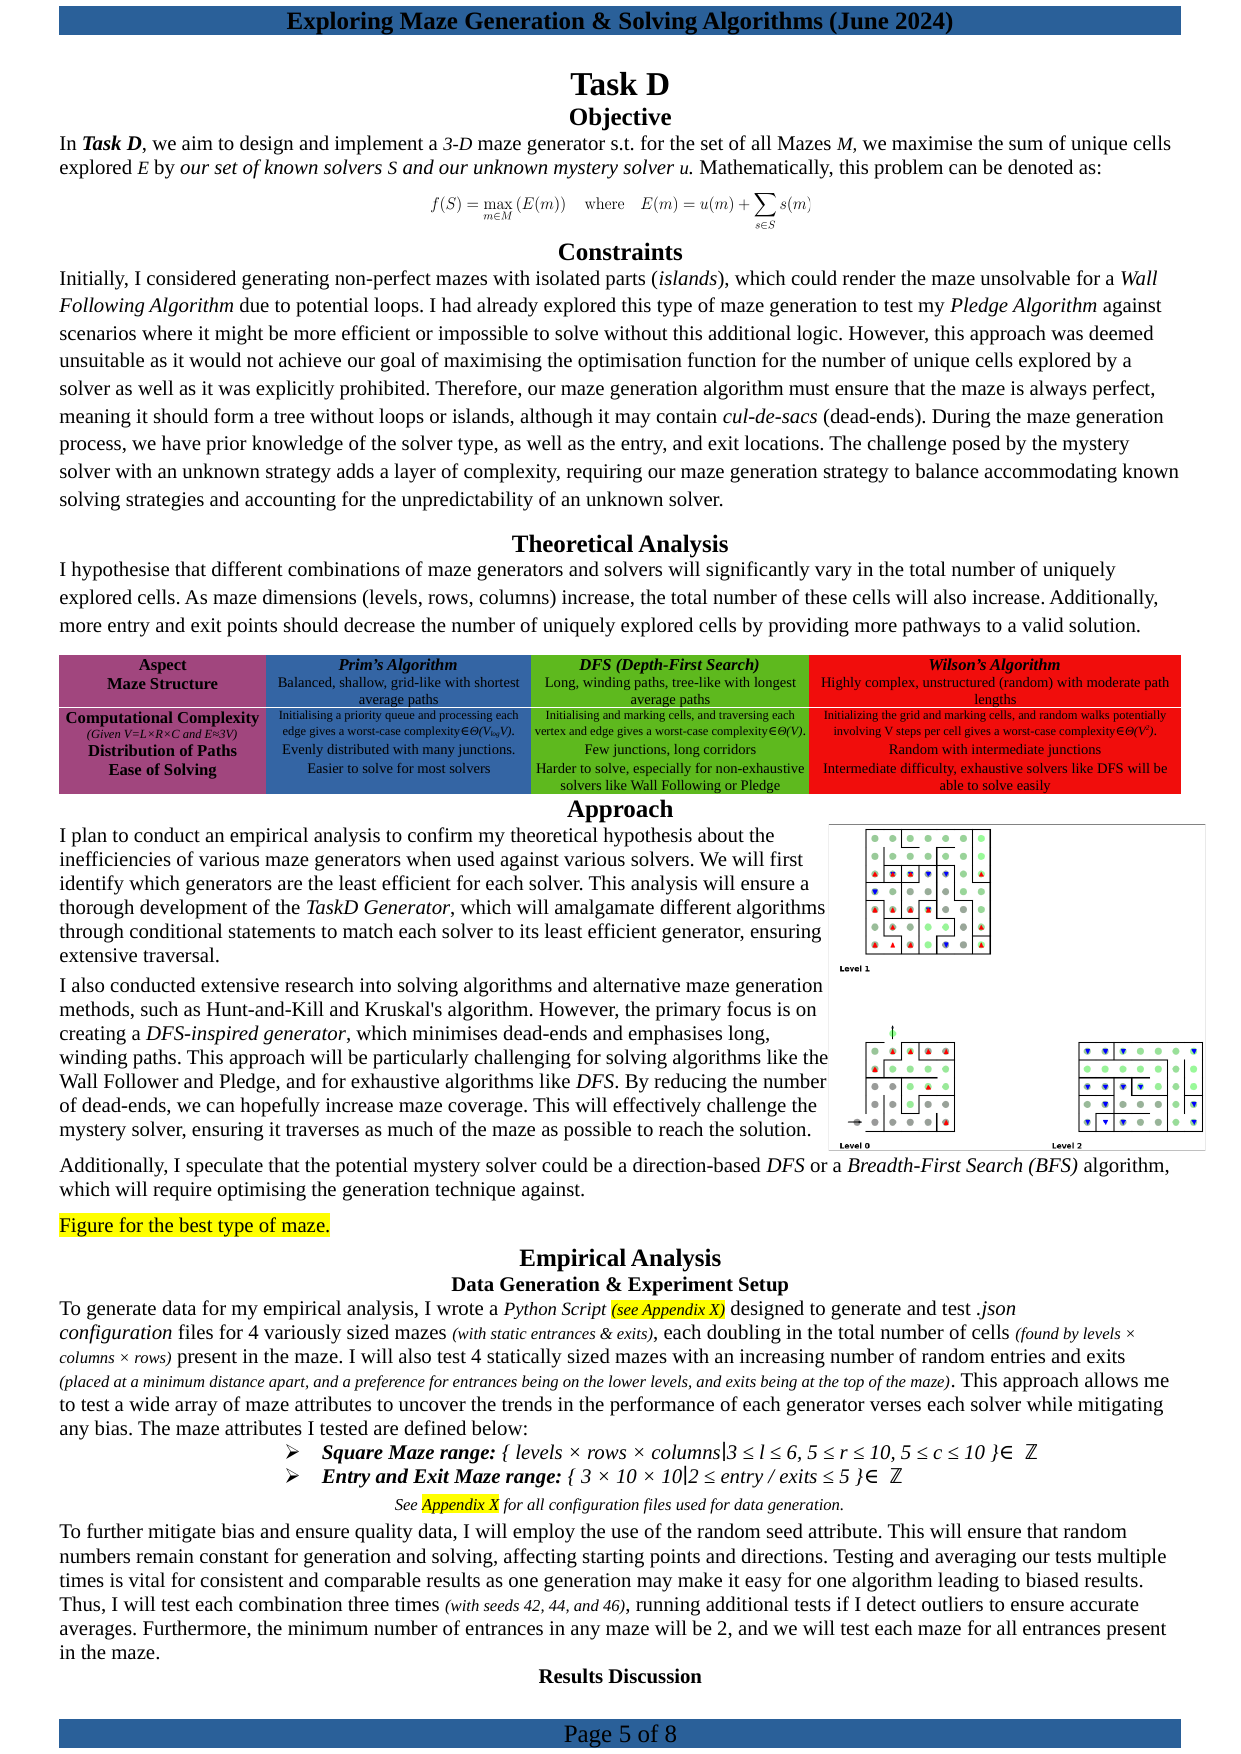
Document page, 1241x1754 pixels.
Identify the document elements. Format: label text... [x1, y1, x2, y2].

table_cell Evenly distributed with many junctions. [266, 741, 531, 760]
table_cell Ease of Solving [59, 760, 266, 794]
text Figure for the best type of maze. [59, 1213, 1181, 1237]
table_cell Initialising a priority queue and processing each edge gives a worst-case complexity∈Θ(VlogV). [266, 708, 531, 741]
text To further mitigate bias and ensure quality data, I will employ the use of the random seed attribute. This will ensure that random numbers remain constant for generation and solving, affecting starting points and directions. Testing and averaging our tests multiple times is vital for consistent and comparable results as one generation may make it easy for one algorithm leading to biased results. Thus, I will test each combination three times (with seeds 42, 44, and 46), running additional tests if I detect outliers to ensure accurate averages. Furthermore, the minimum number of entrances in any maze will be 2, and we will test each maze for all entrances present in the maze. [59, 1519, 1181, 1664]
text Objective [59, 102, 1181, 131]
text Data Generation & Experiment Setup [59, 1272, 1181, 1296]
table_cell Initializing the grid and marking cells, and random walks potentially involving V steps per cell gives a worst-case complexity∈Θ(V2). [809, 708, 1181, 741]
text Constraints [59, 237, 1181, 266]
text I also conducted extensive research into solving algorithms and alternative maze generation methods, such as Hunt-and-Kill and Kruskal's algorithm. However, the primary focus is on creating a DFS-inspired generator, which minimises dead-ends and emphasises long, winding paths. This approach will be particularly challenging for solving algorithms like the Wall Follower and Pledge, and for exhaustive algorithms like DFS. By reducing the number of dead-ends, we can hopefully increase maze coverage. This will effectively challenge the mystery solver, ensuring it traverses as much of the maze as possible to reach the solution. [59, 973, 828, 1141]
picture [828, 824, 1206, 1151]
text Task D [59, 64, 1181, 102]
table_header Wilson’s Algorithm [809, 655, 1181, 674]
text Theoretical Analysis [59, 529, 1181, 557]
table_cell Highly complex, unstructured (random) with moderate path lengths [809, 674, 1181, 707]
table_header DFS (Depth-First Search) [531, 655, 809, 674]
text Approach [59, 794, 1181, 822]
table_cell Initialising and marking cells, and traversing each vertex and edge gives a worst-case complexity∈Θ(V). [531, 708, 809, 741]
text Additionally, I speculate that the potential mystery solver could be a direction-based DFS or a Breadth-First Search (BFS) algorithm, which will require optimising the generation technique against. [59, 1153, 1181, 1201]
table_cell Easier to solve for most solvers [266, 760, 531, 794]
table_cell Harder to solve, especially for non-exhaustive solvers like Wall Following or Pledge [531, 760, 809, 794]
table_cell Maze Structure [59, 674, 266, 707]
text I plan to conduct an empirical analysis to confirm my theoretical hypothesis about the inefficiencies of various maze generators when used against various solvers. We will first identify which generators are the least efficient for each solver. This analysis will ensure a thorough development of the TaskD Generator, which will amalgamate different algorithms through conditional statements to match each solver to its least efficient generator, ensuring extensive traversal. [59, 822, 1181, 967]
table_cell Random with intermediate junctions [809, 741, 1181, 760]
table_cell Distribution of Paths [59, 741, 266, 760]
table_header Aspect [59, 655, 266, 674]
picture [430, 193, 811, 229]
table_cell Intermediate difficulty, exhaustive solvers like DFS will be able to solve easily [809, 760, 1181, 794]
text See Appendix X for all configuration files used for data generation. [59, 1494, 1181, 1513]
text Empirical Analysis [59, 1243, 1181, 1272]
table_cell Few junctions, long corridors [531, 741, 809, 760]
table_cell Long, winding paths, tree-like with longest average paths [531, 674, 809, 707]
text Initially, I considered generating non-perfect mazes with isolated parts (islands), which could render the maze unsolvable for a Wall Following Algorithm due to potential loops. I had already explored this type of maze generation to test my Pledge Algorithm against scenarios where it might be more efficient or impossible to solve without this additional logic. However, this approach was deemed unsuitable as it would not achieve our goal of maximising the optimisation function for the number of unique cells explored by a solver as well as it was explicitly prohibited. Therefore, our maze generation algorithm must ensure that the maze is always perfect, meaning it should form a tree without loops or islands, although it may contain cul-de-sacs (dead-ends). During the maze generation process, we have prior knowledge of the solver type, as well as the entry, and exit locations. The challenge posed by the mystery solver with an unknown strategy adds a layer of complexity, requiring our maze generation strategy to balance accommodating known solving strategies and accounting for the unpredictability of an unknown solver. [59, 266, 1181, 511]
list Square Maze range: { levels × rows × columns∣3 ≤ l ≤ 6, 5 ≤ r ≤ 10, 5 ≤ c ≤ 10 }∈ ℤ [284, 1440, 1181, 1464]
table_cell Balanced, shallow, grid-like with shortest average paths [266, 674, 531, 707]
text In Task D, we aim to design and implement a 3-D maze generator s.t. for the set of all Mazes M, we maximise the sum of unique cells explored E by our set of known solvers S and our unknown mystery solver u. Mathematically, this problem can be denoted as: [59, 131, 1181, 179]
text To generate data for my empirical analysis, I wrote a Python Script (see Appendix X) designed to generate and test .json [59, 1296, 1181, 1320]
text configuration files for 4 variously sized mazes (with static entrances & exits), each doubling in the total number of cells (found by levels × columns × rows) present in the maze. I will also test 4 statically sized mazes with an increasing number of random entries and exits (placed at a minimum distance apart, and a preference for entrances being on the lower levels, and exits being at the top of the maze). This approach allows me to test a wide array of maze attributes to uncover the trends in the performance of each generator verses each solver while mitigating any bias. The maze attributes I tested are defined below: [59, 1320, 1181, 1440]
table_cell Computational Complexity (Given V=L×R×C and E≈3V) [59, 708, 266, 741]
text Results Discussion [59, 1664, 1181, 1688]
table_header Prim’s Algorithm [266, 655, 531, 674]
list Entry and Exit Maze range: { 3 × 10 × 10∣2 ≤ entry / exits ≤ 5 }∈ ℤ [284, 1464, 1181, 1488]
text I hypothesise that different combinations of maze generators and solvers will significantly vary in the total number of uniquely explored cells. As maze dimensions (levels, rows, columns) increase, the total number of these cells will also increase. Additionally, more entry and exit points should decrease the number of uniquely explored cells by providing more pathways to a valid solution. [59, 557, 1181, 637]
